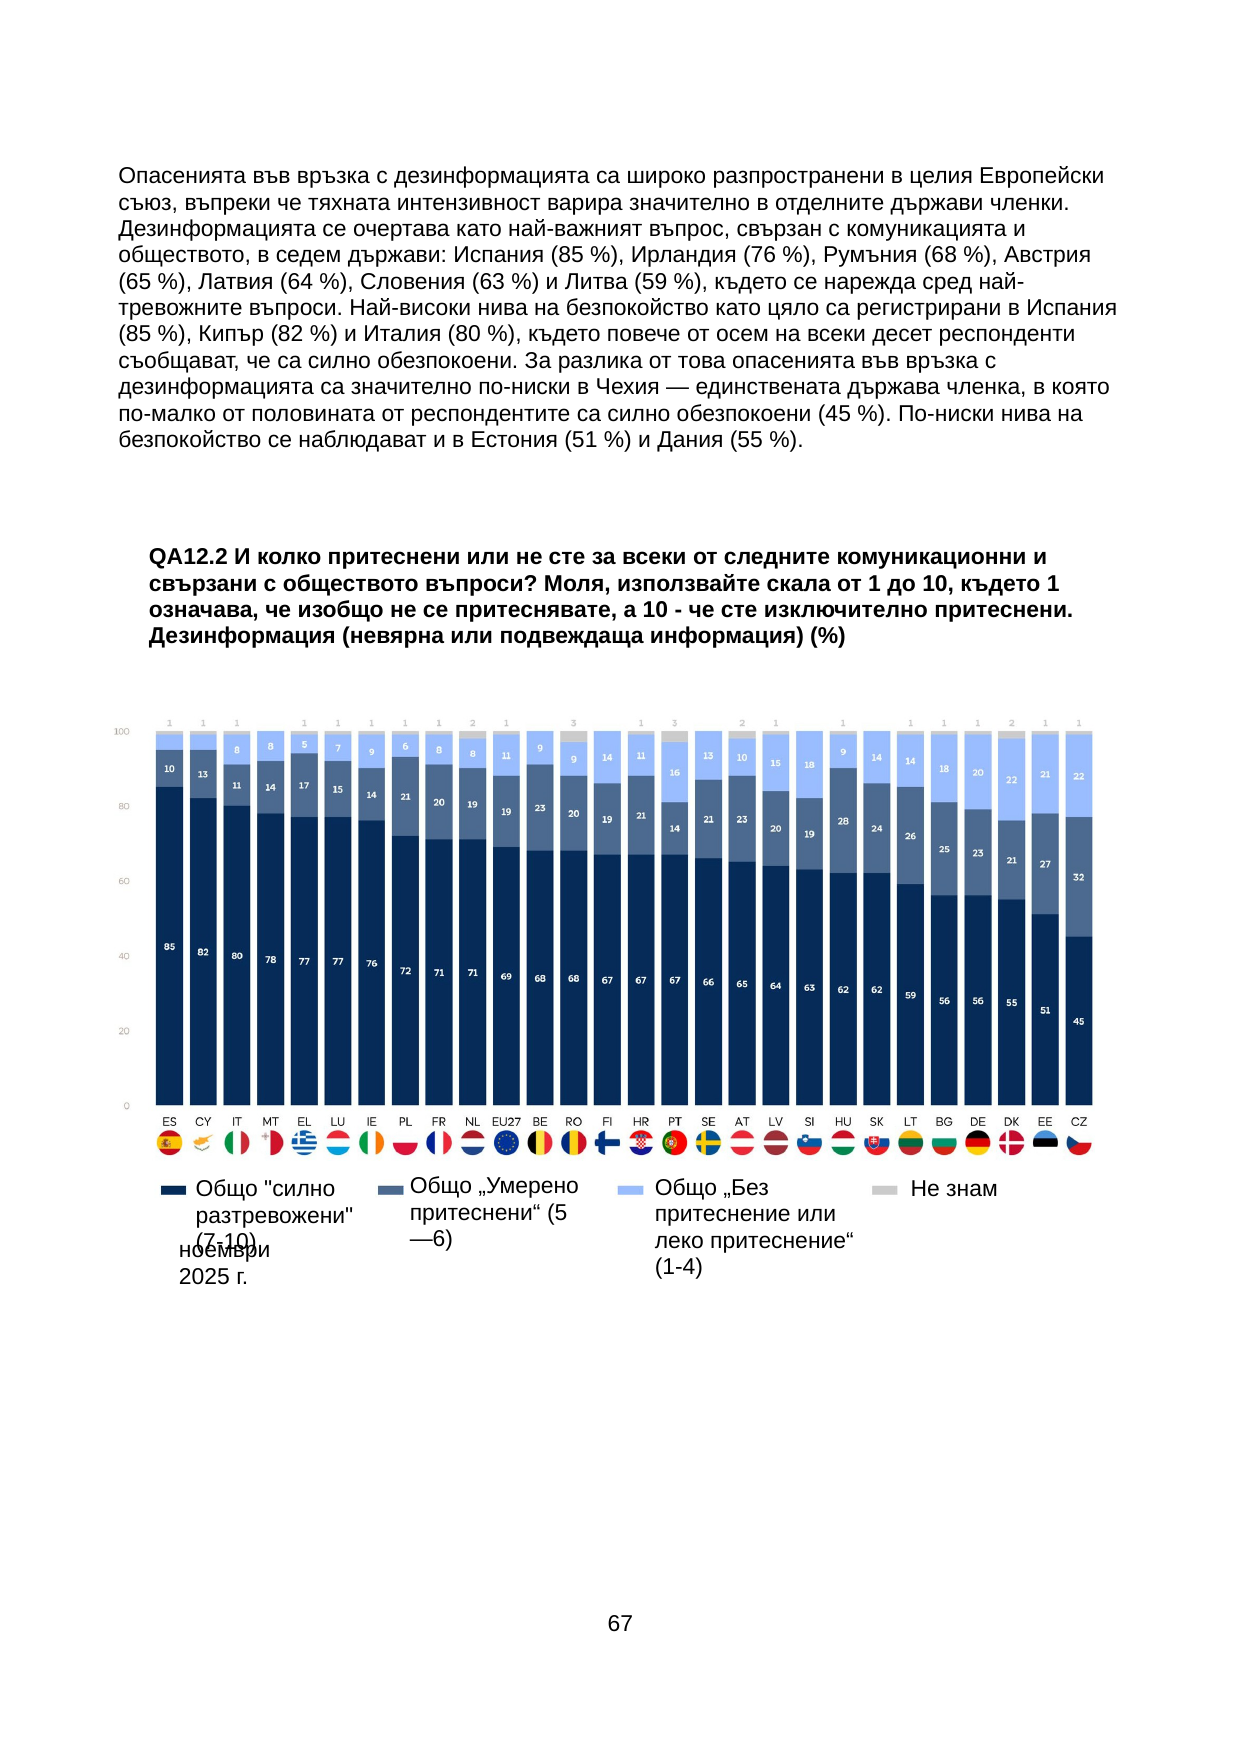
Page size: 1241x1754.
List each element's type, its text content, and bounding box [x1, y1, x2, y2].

picture [106, 716, 1095, 1161]
picture [489, 1177, 498, 1185]
picture [153, 1177, 902, 1198]
picture [430, 1183, 437, 1192]
text Опасенията във връзка с дезинформацията са широко разпространени в целия Европейски съюз, въпреки че тяхната интензивност варира значително в отделните държави членки. Дезинформацията се очертава като най-важният въпрос, свързан с комуникацията и обществото, в седем държави: Испания (85 %), Ирландия (76 %), Румъния (68 %), Австрия (65 %), Латвия (64 %), Словения (63 %) и Литва (59 %), където се нарежда сред най-тревожните въпроси. Най-високи нива на безпокойство като цяло са регистрирани в Испания (85 %), Кипър (82 %) и Италия (80 %), където повече от осем на всеки десет респонденти съобщават, че са силно обезпокоени. За разлика от това опасенията във връзка с дезинформацията са значително по-ниски в Чехия — единствената държава членка, в която по-малко от половината от респондентите са силно обезпокоени (45 %). По-ниски нива на безпокойство се наблюдават и в Естония (51 %) и Дания (55 %). [118, 162, 1122, 452]
picture [412, 1179, 424, 1191]
